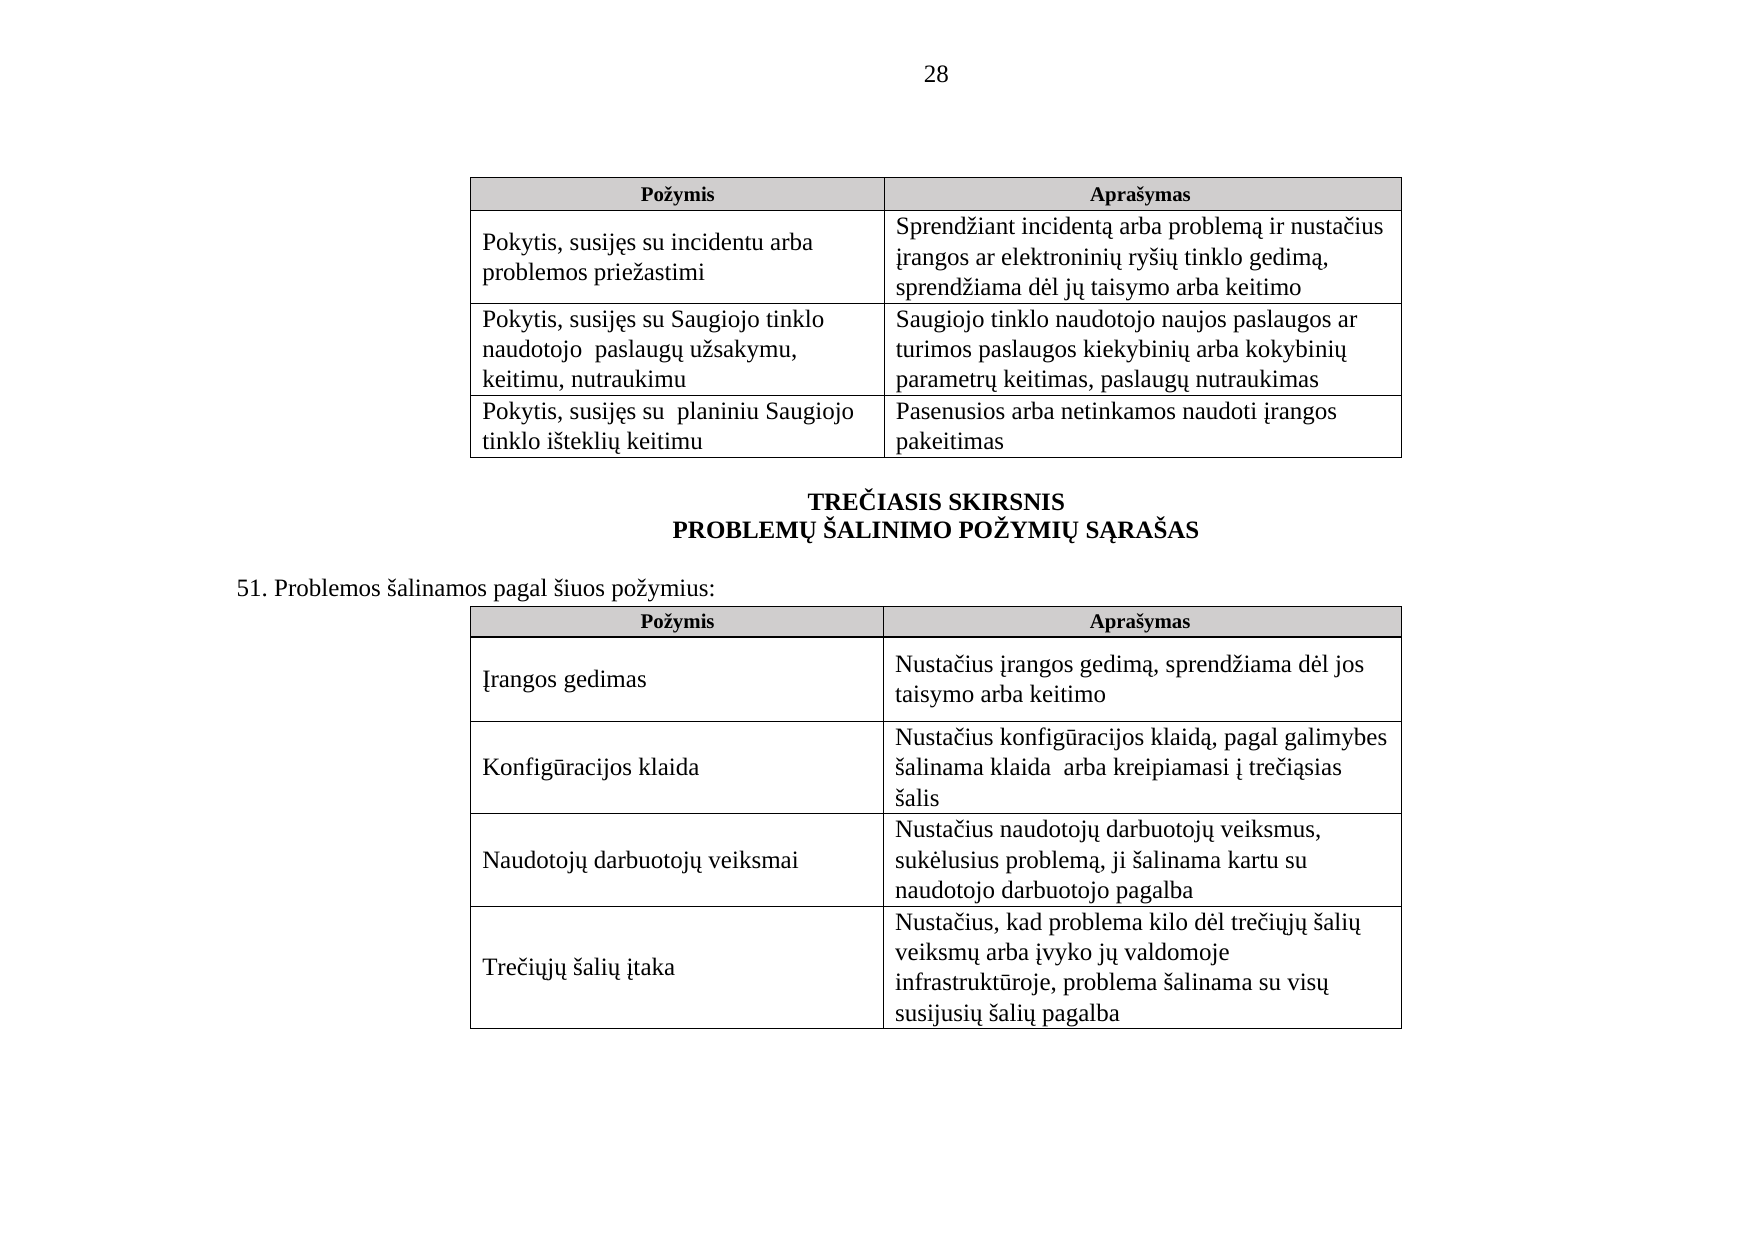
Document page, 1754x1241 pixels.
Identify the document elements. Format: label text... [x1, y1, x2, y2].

table_cell Nustačius įrangos gedimą, sprendžiama dėl jos taisymo arba keitimo [884, 638, 1401, 721]
table_header Požymis [471, 607, 883, 636]
table_cell Nustačius konfigūracijos klaidą, pagal galimybes šalinama klaida arba kreipiamasi į trečiąsias šalis [884, 722, 1401, 813]
table_cell Naudotojų darbuotojų veiksmai [471, 814, 883, 906]
table_cell Sprendžiant incidentą arba problemą ir nustačius įrangos ar elektroninių ryšių tinklo gedimą, sprendžiama dėl jų taisymo arba keitimo [885, 211, 1401, 303]
table_cell Nustačius, kad problema kilo dėl trečiųjų šalių veiksmų arba įvyko jų valdomoje infrastruktūroje, problema šalinama su visų susijusių šalių pagalba [884, 907, 1401, 1028]
table_cell Nustačius naudotojų darbuotojų veiksmus, sukėlusius problemą, ji šalinama kartu su naudotojo darbuotojo pagalba [884, 814, 1401, 906]
table_header Aprašymas [884, 607, 1401, 636]
table_cell Pokytis, susijęs su planiniu Saugiojo tinklo išteklių keitimu [471, 396, 884, 457]
table_cell Pokytis, susijęs su incidentu arba problemos priežastimi [471, 211, 884, 303]
table_header Aprašymas [885, 178, 1401, 210]
table_cell Pasenusios arba netinkamos naudoti įrangos pakeitimas [885, 396, 1401, 457]
text TREČIASIS SKIRSNIS [177, 487, 1695, 515]
text PROBLEMŲ ŠALINIMO POŽYMIŲ SĄRAŠAS [177, 515, 1695, 544]
text 51. Problemos šalinamos pagal šiuos požymius: [236, 573, 1695, 602]
table_cell Įrangos gedimas [471, 638, 883, 721]
table_cell Konfigūracijos klaida [471, 722, 883, 813]
table_cell Pokytis, susijęs su Saugiojo tinklo naudotojo paslaugų užsakymu, keitimu, nutraukimu [471, 304, 884, 395]
table_cell Saugiojo tinklo naudotojo naujos paslaugos ar turimos paslaugos kiekybinių arba kokybinių parametrų keitimas, paslaugų nutraukimas [885, 304, 1401, 395]
table_header Požymis [471, 178, 884, 210]
table_cell Trečiųjų šalių įtaka [471, 907, 883, 1028]
